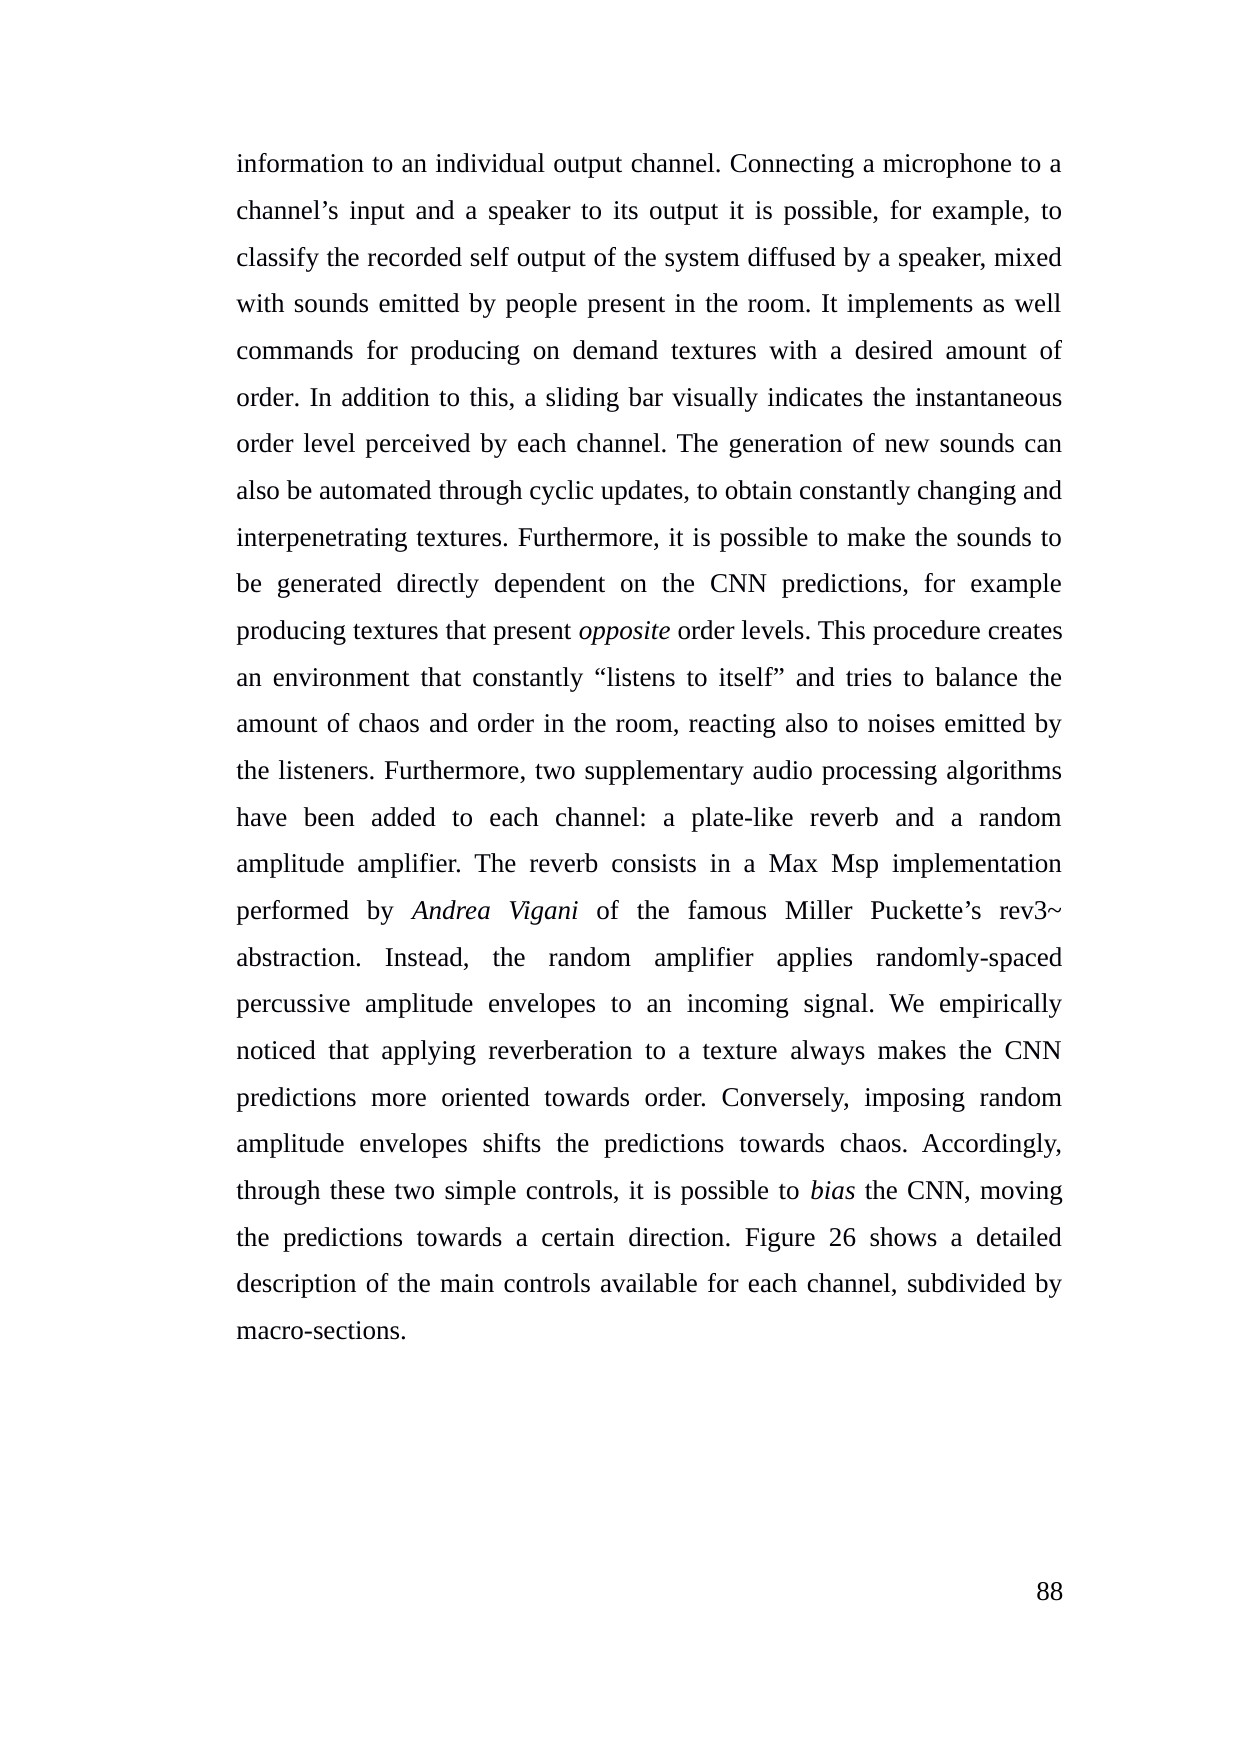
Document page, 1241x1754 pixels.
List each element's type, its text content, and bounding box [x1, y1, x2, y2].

text information to an individual output channel. Connecting a microphone to a channel’s input and a speaker to its output it is possible, for example, to classify the recorded self output of the system diffused by a speaker, mixed with sounds emitted by people present in the room. It implements as well commands for producing on demand textures with a desired amount of order. In addition to this, a sliding bar visually indicates the instantaneous order level perceived by each channel. The generation of new sounds can also be automated through cyclic updates, to obtain constantly changing and interpenetrating textures. Furthermore, it is possible to make the sounds to be generated directly dependent on the CNN predictions, for example producing textures that present opposite order levels. This procedure creates an environment that constantly “listens to itself” and tries to balance the amount of chaos and order in the room, reacting also to noises emitted by the listeners. Furthermore, two supplementary audio processing algorithms have been added to each channel: a plate-like reverb and a random amplitude amplifier. The reverb consists in a Max Msp implementation performed by Andrea Vigani of the famous Miller Puckette’s rev3~ abstraction. Instead, the random amplifier applies randomly-spaced percussive amplitude envelopes to an incoming signal. We empirically noticed that applying reverberation to a texture always makes the CNN predictions more oriented towards order. Conversely, imposing random amplitude envelopes shifts the predictions towards chaos. Accordingly, through these two simple controls, it is possible to bias the CNN, moving the predictions towards a certain direction. Figure 26 shows a detailed description of the main controls available for each channel, subdivided by macro-sections. [236, 148, 1063, 1345]
